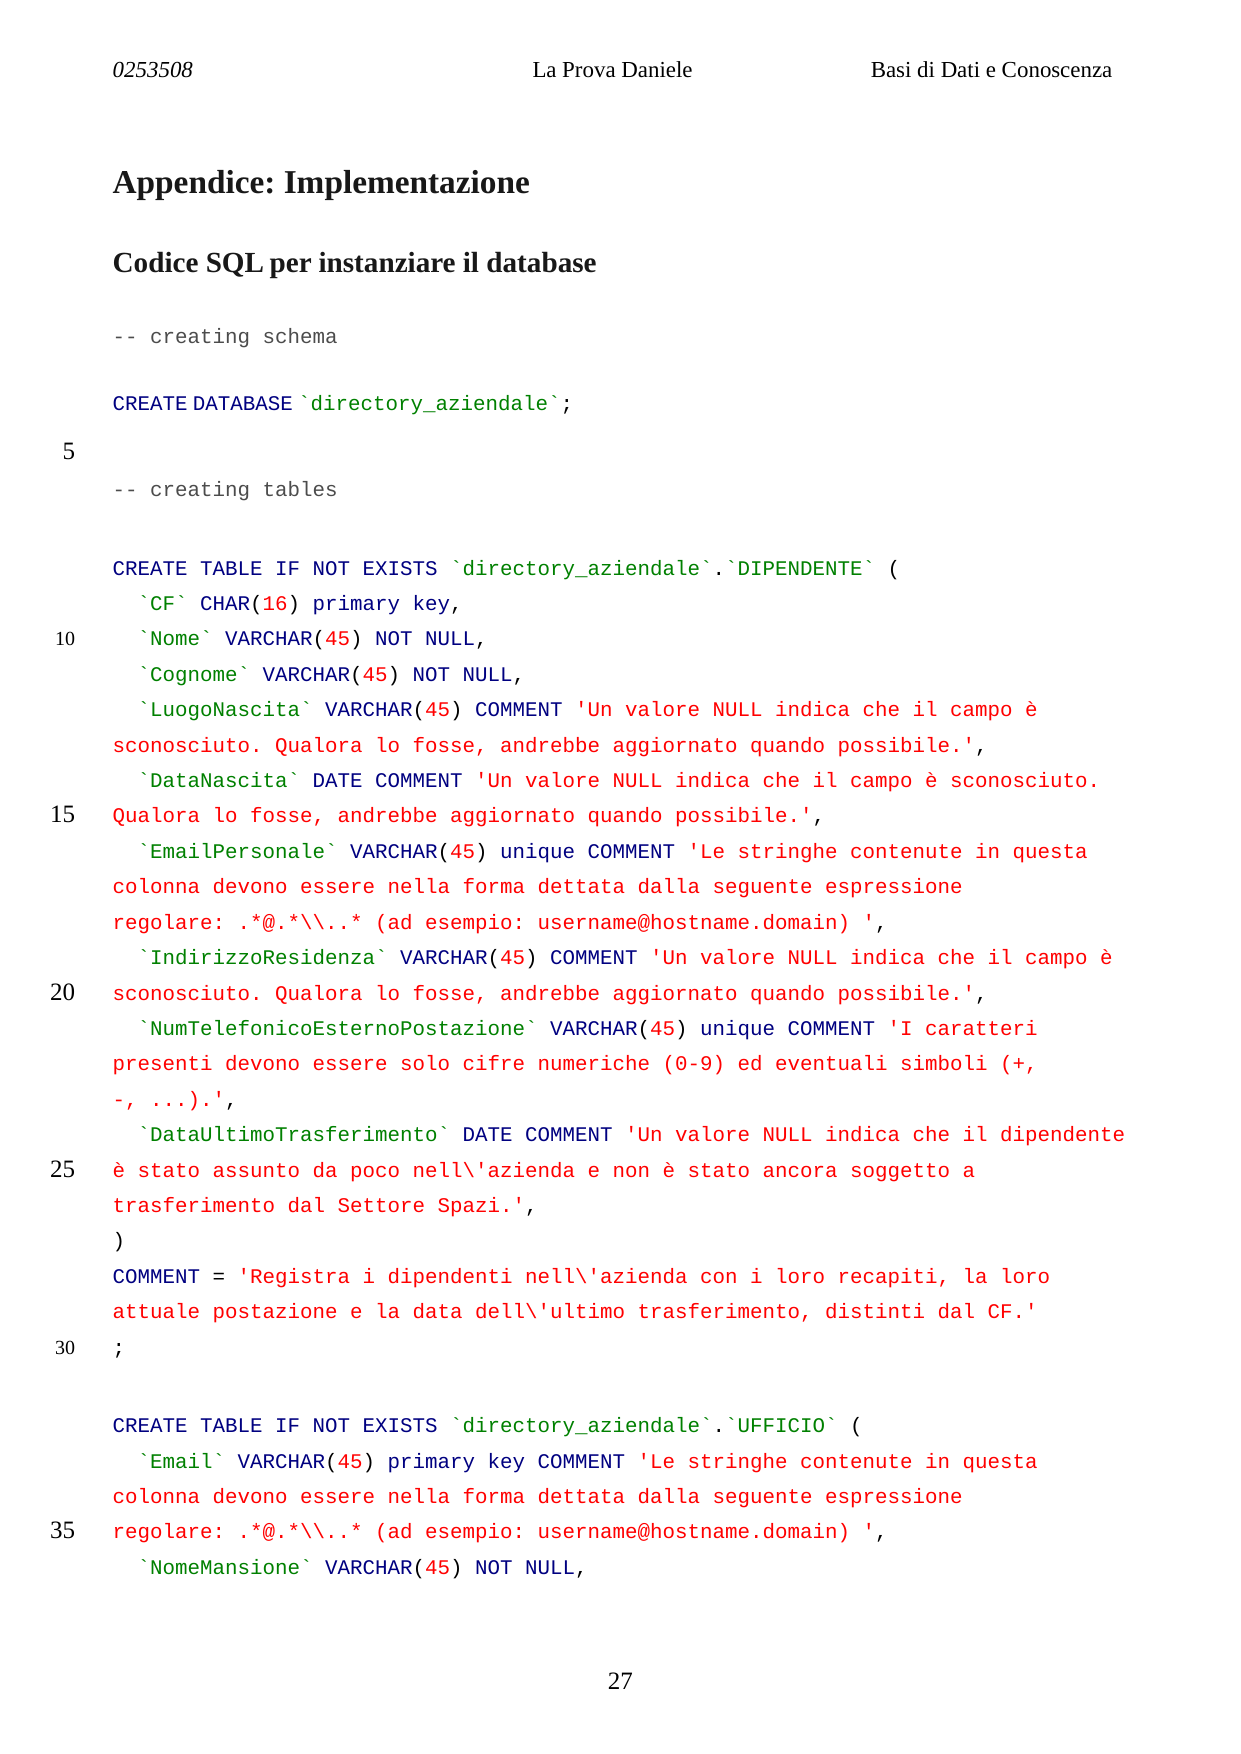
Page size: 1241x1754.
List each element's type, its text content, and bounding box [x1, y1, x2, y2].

text `NumTelefonicoEsternoPostazione` VARCHAR(45) unique COMMENT 'I caratteri presenti devono essere solo cifre numeriche (0-9) ed eventuali simboli (+, -, ...).', [112, 1018, 1128, 1112]
text ) [112, 1231, 1128, 1254]
text `DataNascita` DATE COMMENT 'Un valore NULL indica che il campo è sconosciuto. Qualora lo fosse, andrebbe aggiornato quando possibile.', [112, 770, 1128, 829]
text `Email` VARCHAR(45) primary key COMMENT 'Le stringhe contenute in questa colonna devono essere nella forma dettata dalla seguente espressione regolare: .*@.*\\..* (ad esempio: username@hostname.domain) ', [112, 1451, 1128, 1545]
text CREATE TABLE IF NOT EXISTS `directory_aziendale`.`UFFICIO` ( [112, 1415, 1128, 1439]
text `EmailPersonale` VARCHAR(45) unique COMMENT 'Le stringhe contenute in questa colonna devono essere nella forma dettata dalla seguente espressione regolare: .*@.*\\..* (ad esempio: username@hostname.domain) ', [112, 841, 1128, 935]
text -- creating tables [112, 479, 1128, 503]
text COMMENT = 'Registra i dipendenti nell\'azienda con i loro recapiti, la loro attuale postazione e la data dell\'ultimo trasferimento, distinti dal CF.' [112, 1266, 1128, 1325]
text `CF` CHAR(16) primary key, [112, 593, 1128, 617]
text `Cognome` VARCHAR(45) NOT NULL, [112, 664, 1128, 687]
text `NomeMansione` VARCHAR(45) NOT NULL, [112, 1557, 1128, 1581]
text `DataUltimoTrasferimento` DATE COMMENT 'Un valore NULL indica che il dipendente è stato assunto da poco nell\'azienda e non è stato ancora soggetto a trasferimento dal Settore Spazi.', [112, 1124, 1128, 1219]
subtitle -- creating schema [112, 327, 1128, 350]
text `IndirizzoResidenza` VARCHAR(45) COMMENT 'Un valore NULL indica che il campo è sconosciuto. Qualora lo fosse, andrebbe aggiornato quando possibile.', [112, 947, 1128, 1006]
text `LuogoNascita` VARCHAR(45) COMMENT 'Un valore NULL indica che il campo è sconosciuto. Qualora lo fosse, andrebbe aggiornato quando possibile.', [112, 699, 1128, 758]
text CREATE TABLE IF NOT EXISTS `directory_aziendale`.`DIPENDENTE` ( [112, 558, 1128, 581]
subtitle Appendice: Implementazione [112, 162, 1128, 201]
text ; [112, 1337, 1128, 1360]
subtitle CREATE DATABASE `directory_aziendale`; [112, 393, 1128, 417]
text `Nome` VARCHAR(45) NOT NULL, [112, 628, 1128, 652]
subtitle Codice SQL per instanziare il database [112, 245, 1128, 278]
